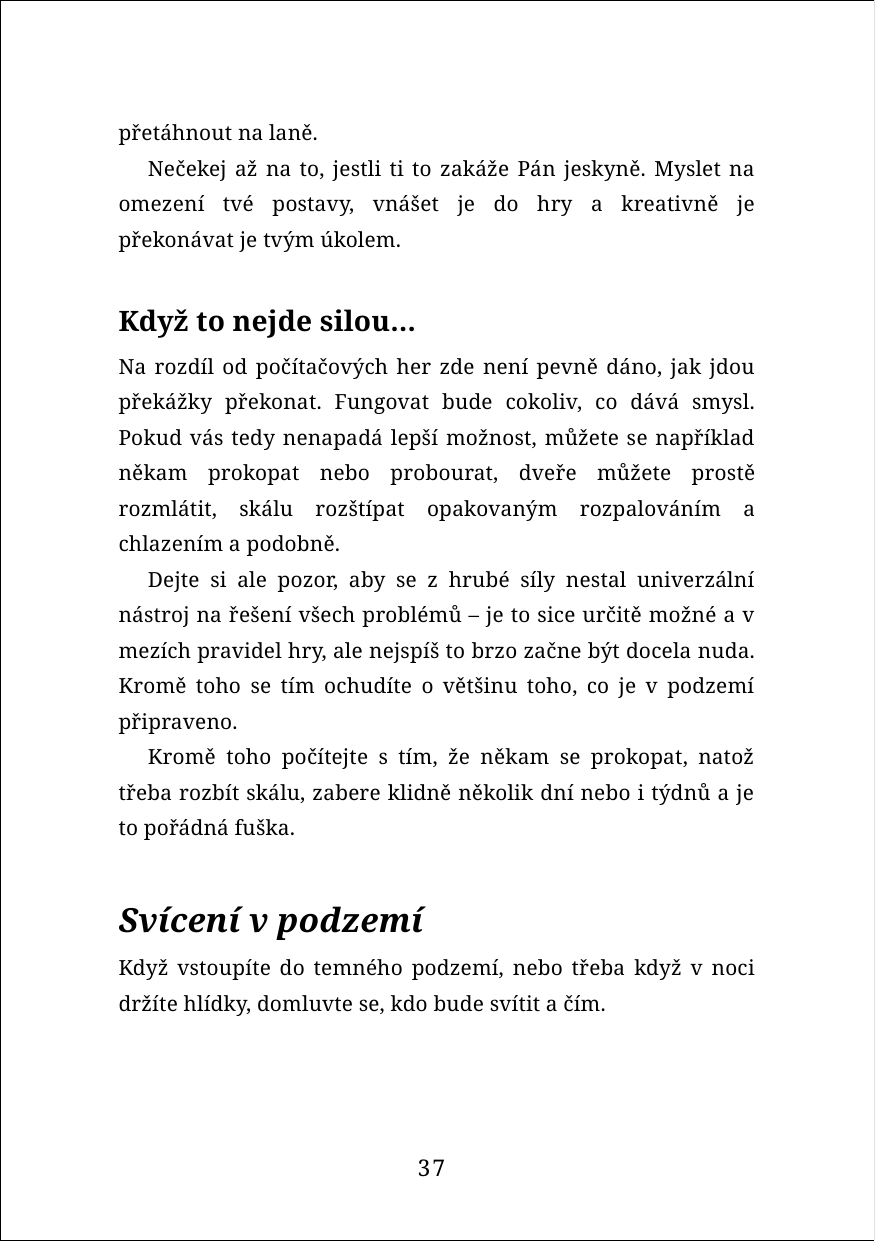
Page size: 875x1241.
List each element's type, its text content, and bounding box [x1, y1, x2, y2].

text Na rozdíl od počítačových her zde není pevně dáno, jak jdou překážky překonat. Fungovat bude cokoliv, co dává smysl. Pokud vás tedy nenapadá lepší možnost, můžete se například někam prokopat nebo probourat, dveře můžete prostě rozmlátit, skálu rozštípat opakovaným rozpalováním a chlazením a podobně. Dejte si ale pozor, aby se z hrubé síly nestal univerzální nástroj na řešení všech problémů – je to sice určitě možné a v mezích pravidel hry, ale nejspíš to brzo začne být docela nuda. Kromě toho se tím ochudíte o většinu toho, co je v podzemí připraveno. Kromě toho počítejte s tím, že někam se prokopat, natož třeba rozbít skálu, zabere klidně několik dní nebo i týdnů a je to pořádná fuška. [118, 352, 756, 842]
subtitle Svícení v podzemí [118, 896, 756, 942]
text Když vstoupíte do temného podzemí, nebo třeba když v noci držíte hlídky, domluvte se, kdo bude svítit a čím. [118, 953, 756, 1017]
subtitle Když to nejde silou… [118, 302, 756, 340]
text přetáhnout na laně. Nečekej až na to, jestli ti to zakáže Pán jeskyně. Myslet na omezení tvé postavy, vnášet je do hry a kreativně je překonávat je tvým úkolem. [118, 118, 756, 253]
